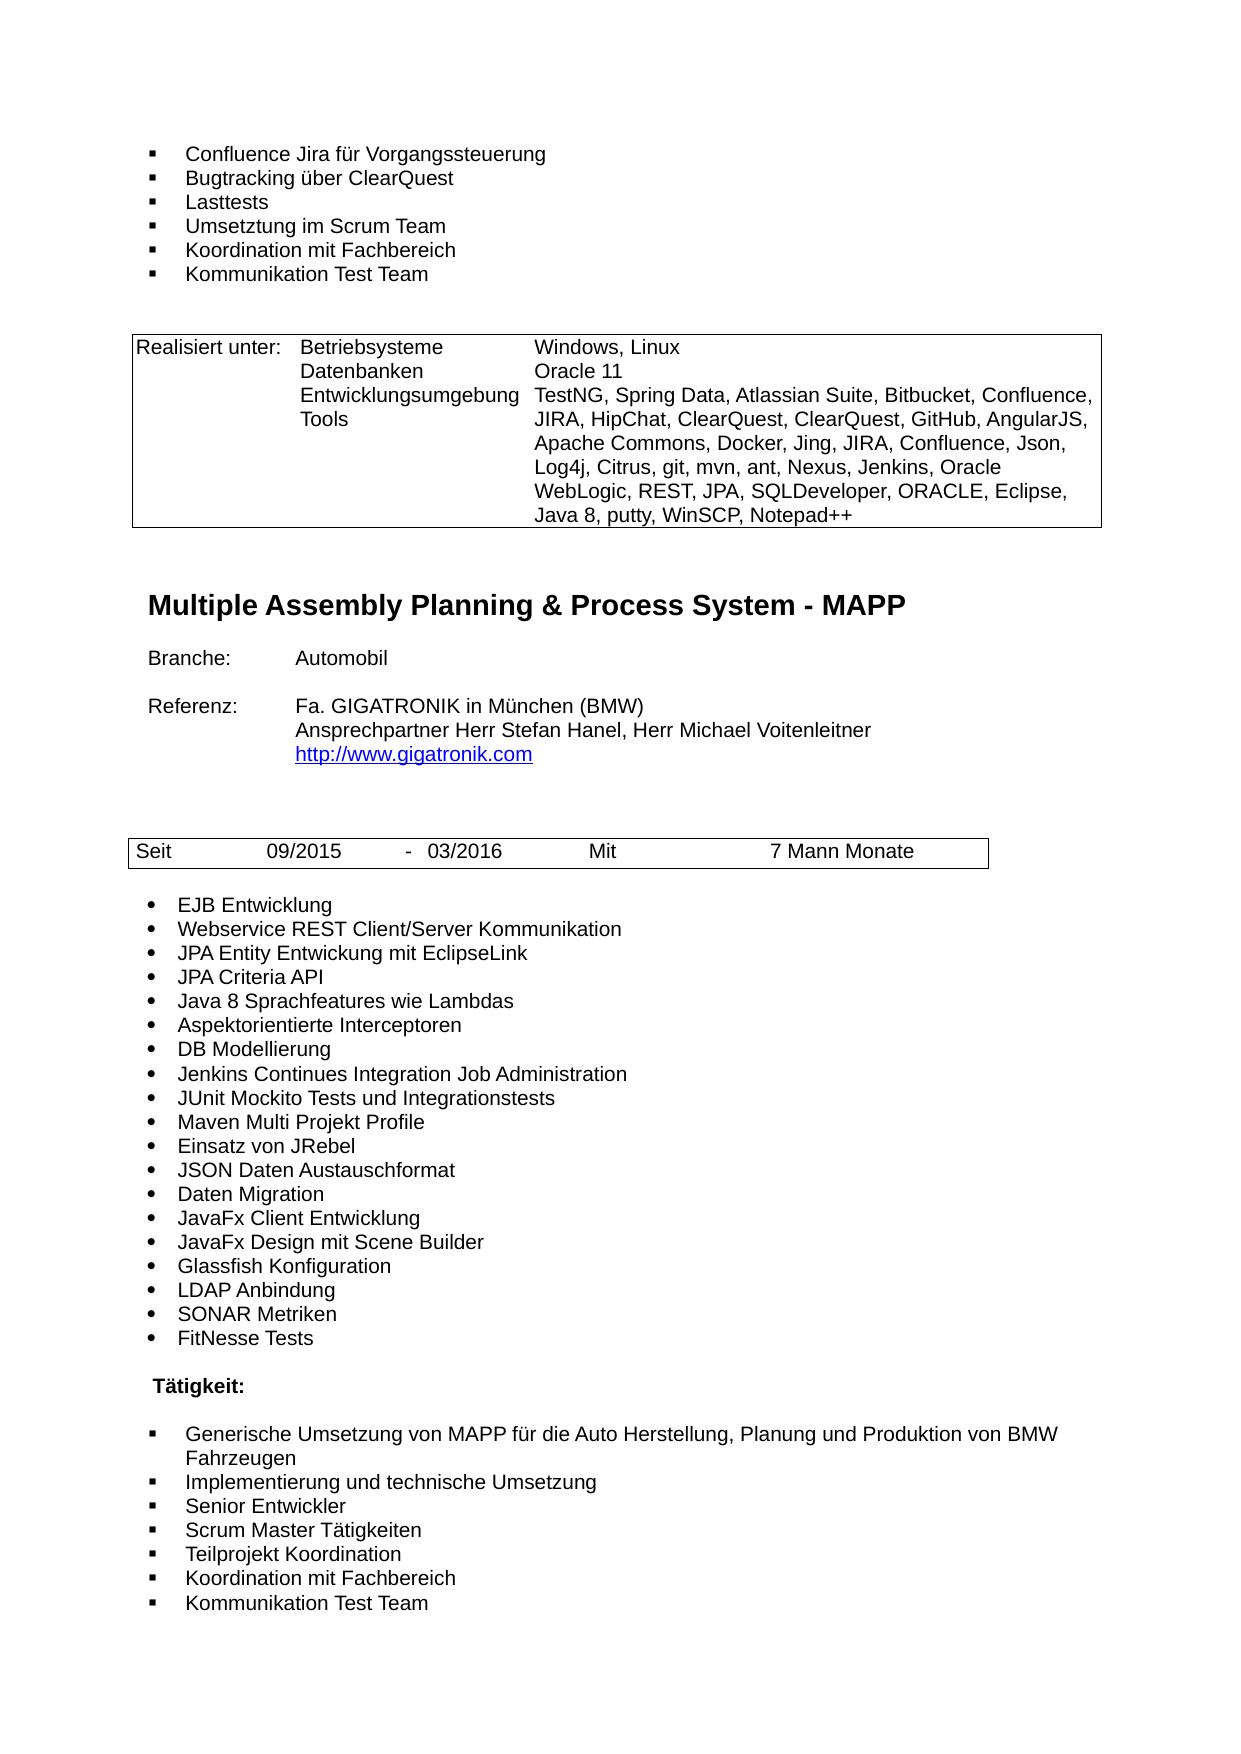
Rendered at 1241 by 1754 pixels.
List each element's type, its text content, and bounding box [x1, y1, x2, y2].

table_cell Entwicklungsumgebung Tools [297, 383, 531, 527]
table_header 09/2015 [259, 839, 398, 868]
list JPA Entity Entwickung mit EclipseLink [148, 941, 1110, 965]
list Teilprojekt Koordination [148, 1542, 1110, 1566]
list Lasttests [148, 190, 1110, 214]
list JavaFx Design mit Scene Builder [148, 1230, 1110, 1254]
list Java 8 Sprachfeatures wie Lambdas [148, 989, 1110, 1013]
list Koordination mit Fachbereich [148, 238, 1110, 262]
list Bugtracking über ClearQuest [148, 166, 1110, 190]
table_header Seit [129, 839, 259, 868]
list Confluence Jira für Vorgangssteuerung [148, 142, 1110, 166]
list Webservice REST Client/Server Kommunikation [148, 917, 1110, 941]
table_cell TestNG, Spring Data, Atlassian Suite, Bitbucket, Confluence, JIRA, HipChat, ClearQuest, ClearQuest, GitHub, AngularJS, Apache Commons, Docker, Jing, JIRA, Confluence, Json, Log4j, Citrus, git, mvn, ant, Nexus, Jenkins, Oracle WebLogic, REST, JPA, SQLDeveloper, ORACLE, Eclipse, Java 8, putty, WinSCP, Notepad++ [531, 383, 1101, 527]
table_header Windows, Linux Oracle 11 [531, 335, 1101, 383]
list Scrum Master Tätigkeiten [148, 1518, 1110, 1542]
table_cell [133, 383, 297, 527]
list Maven Multi Projekt Profile [148, 1109, 1110, 1133]
text Branche: Automobil [148, 646, 1110, 670]
list Kommunikation Test Team [148, 1590, 1110, 1614]
text Tätigkeit: [152, 1374, 1110, 1398]
list EJB Entwicklung [148, 893, 1110, 917]
text http://www.gigatronik.com [221, 742, 1110, 766]
list JUnit Mockito Tests und Integrationstests [148, 1085, 1110, 1109]
text Referenz: Fa. GIGATRONIK in München (BMW) [148, 694, 1110, 718]
list Senior Entwickler [148, 1494, 1110, 1518]
list Daten Migration [148, 1182, 1110, 1206]
list Generische Umsetzung von MAPP für die Auto Herstellung, Planung und Produktion von BMW Fahrzeugen [148, 1422, 1110, 1470]
list Einsatz von JRebel [148, 1133, 1110, 1158]
list DB Modellierung [148, 1037, 1110, 1061]
list JavaFx Client Entwicklung [148, 1206, 1110, 1230]
table_header Betriebsysteme Datenbanken [297, 335, 531, 383]
table_header Realisiert unter: [133, 335, 297, 383]
text Ansprechpartner Herr Stefan Hanel, Herr Michael Voitenleitner [148, 718, 1110, 742]
table_header Mit [581, 839, 762, 868]
list FitNesse Tests [148, 1326, 1110, 1350]
table_header 03/2016 [420, 839, 581, 868]
subtitle Multiple Assembly Planning & Process System - MAPP [148, 588, 1110, 622]
list JPA Criteria API [148, 965, 1110, 989]
list Jenkins Continues Integration Job Administration [148, 1061, 1110, 1085]
list JSON Daten Austauschformat [148, 1158, 1110, 1182]
table_header 7 Mann Monate [763, 839, 988, 868]
list Implementierung und technische Umsetzung [148, 1470, 1110, 1494]
list Aspektorientierte Interceptoren [148, 1013, 1110, 1037]
list Kommunikation Test Team [148, 262, 1110, 286]
list Umsetztung im Scrum Team [148, 214, 1110, 238]
list SONAR Metriken [148, 1302, 1110, 1326]
table_header - [398, 839, 420, 868]
list LDAP Anbindung [148, 1278, 1110, 1302]
list Koordination mit Fachbereich [148, 1566, 1110, 1590]
list Glassfish Konfiguration [148, 1254, 1110, 1278]
